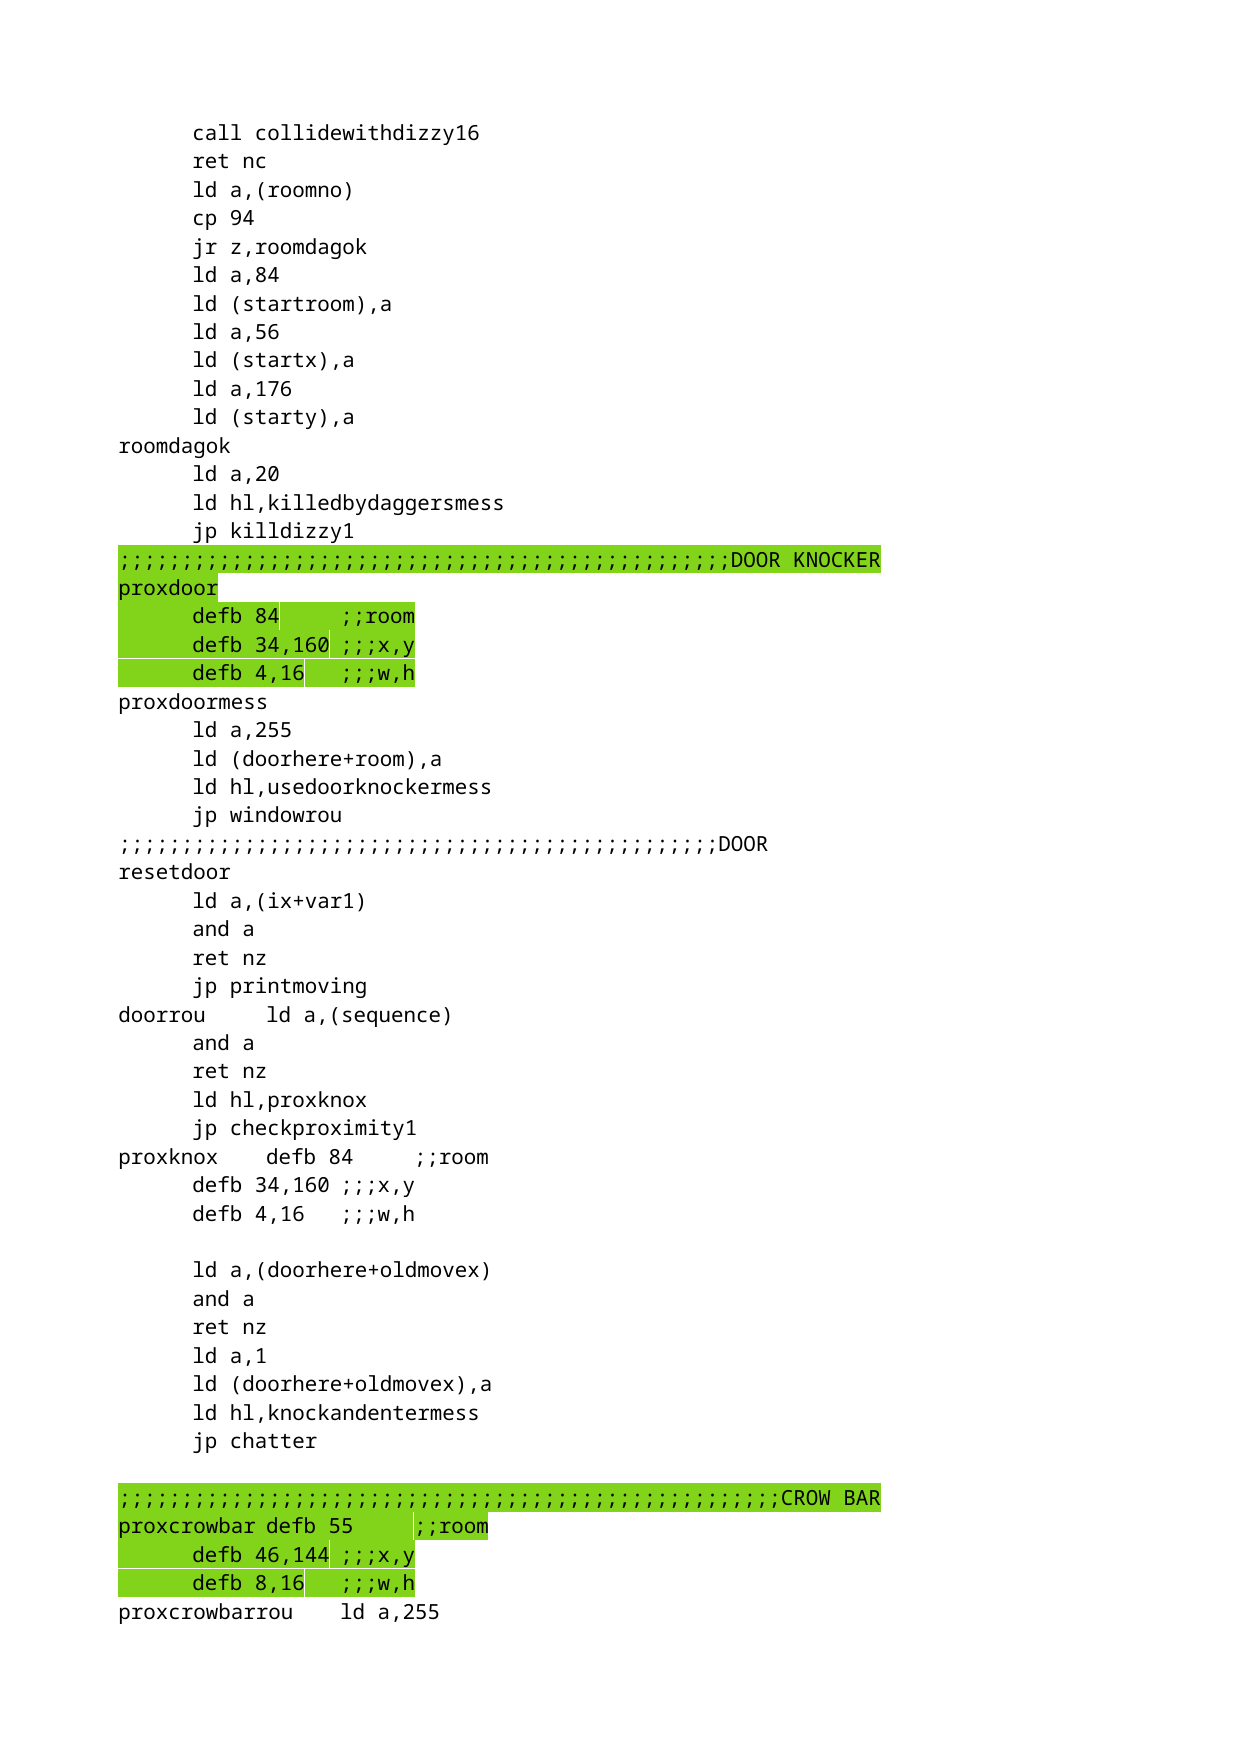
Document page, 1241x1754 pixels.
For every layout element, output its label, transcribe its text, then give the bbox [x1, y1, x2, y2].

text ret nz [118, 1057, 1122, 1085]
text ld a,255 [118, 715, 1122, 744]
text defb 4,16 ;;;w,h [118, 658, 1122, 687]
text ld (startroom),a [118, 289, 1122, 317]
text ;;;;;;;;;;;;;;;;;;;;;;;;;;;;;;;;;;;;;;;;;;;;;;;;;;;;;CROW BAR [118, 1483, 1122, 1512]
text proxdoor [118, 573, 1122, 602]
text ld a,84 [118, 260, 1122, 289]
text doorrou ld a,(sequence) [118, 1000, 1122, 1028]
text and a [118, 914, 1122, 943]
text and a [118, 1028, 1122, 1057]
text ret nc [118, 147, 1122, 175]
text defb 4,16 ;;;w,h [118, 1199, 1122, 1227]
text proxcrowbarrou ld a,255 [118, 1597, 1122, 1625]
text ret nz [118, 1312, 1122, 1341]
text defb 8,16 ;;;w,h [118, 1568, 1122, 1597]
text defb 46,144 ;;;x,y [118, 1540, 1122, 1568]
text ld hl,usedoorknockermess [118, 772, 1122, 801]
text ;;;;;;;;;;;;;;;;;;;;;;;;;;;;;;;;;;;;;;;;;;;;;;;;;DOOR KNOCKER [118, 545, 1122, 573]
text jp windowrou [118, 801, 1122, 829]
text ld hl,knockandentermess [118, 1398, 1122, 1426]
text ret nz [118, 943, 1122, 971]
text and a [118, 1284, 1122, 1312]
text ld (doorhere+oldmovex),a [118, 1369, 1122, 1398]
text roomdagok [118, 431, 1122, 459]
text proxdoormess [118, 687, 1122, 715]
text defb 34,160 ;;;x,y [118, 1170, 1122, 1199]
text jp chatter [118, 1426, 1122, 1455]
text ld a,(ix+var1) [118, 886, 1122, 914]
text jp checkproximity1 [118, 1113, 1122, 1142]
text proxknox defb 84 ;;room [118, 1142, 1122, 1170]
text ;;;;;;;;;;;;;;;;;;;;;;;;;;;;;;;;;;;;;;;;;;;;;;;;DOOR [118, 829, 1122, 857]
text call collidewithdizzy16 [118, 118, 1122, 147]
text jp killdizzy1 [118, 516, 1122, 545]
text ld a,(doorhere+oldmovex) [118, 1256, 1122, 1284]
text jp printmoving [118, 971, 1122, 1000]
text ld hl,killedbydaggersmess [118, 488, 1122, 516]
text ld (doorhere+room),a [118, 744, 1122, 772]
text ld hl,proxknox [118, 1085, 1122, 1113]
text ld a,176 [118, 374, 1122, 402]
text defb 34,160 ;;;x,y [118, 630, 1122, 658]
text ld a,56 [118, 317, 1122, 346]
text ld (starty),a [118, 402, 1122, 431]
text resetdoor [118, 857, 1122, 886]
text proxcrowbar defb 55 ;;room [118, 1512, 1122, 1540]
text jr z,roomdagok [118, 232, 1122, 260]
text defb 84 ;;room [118, 602, 1122, 630]
text cp 94 [118, 203, 1122, 232]
text ld a,20 [118, 459, 1122, 488]
text ld a,(roomno) [118, 175, 1122, 203]
text ld a,1 [118, 1341, 1122, 1369]
text ld (startx),a [118, 346, 1122, 374]
